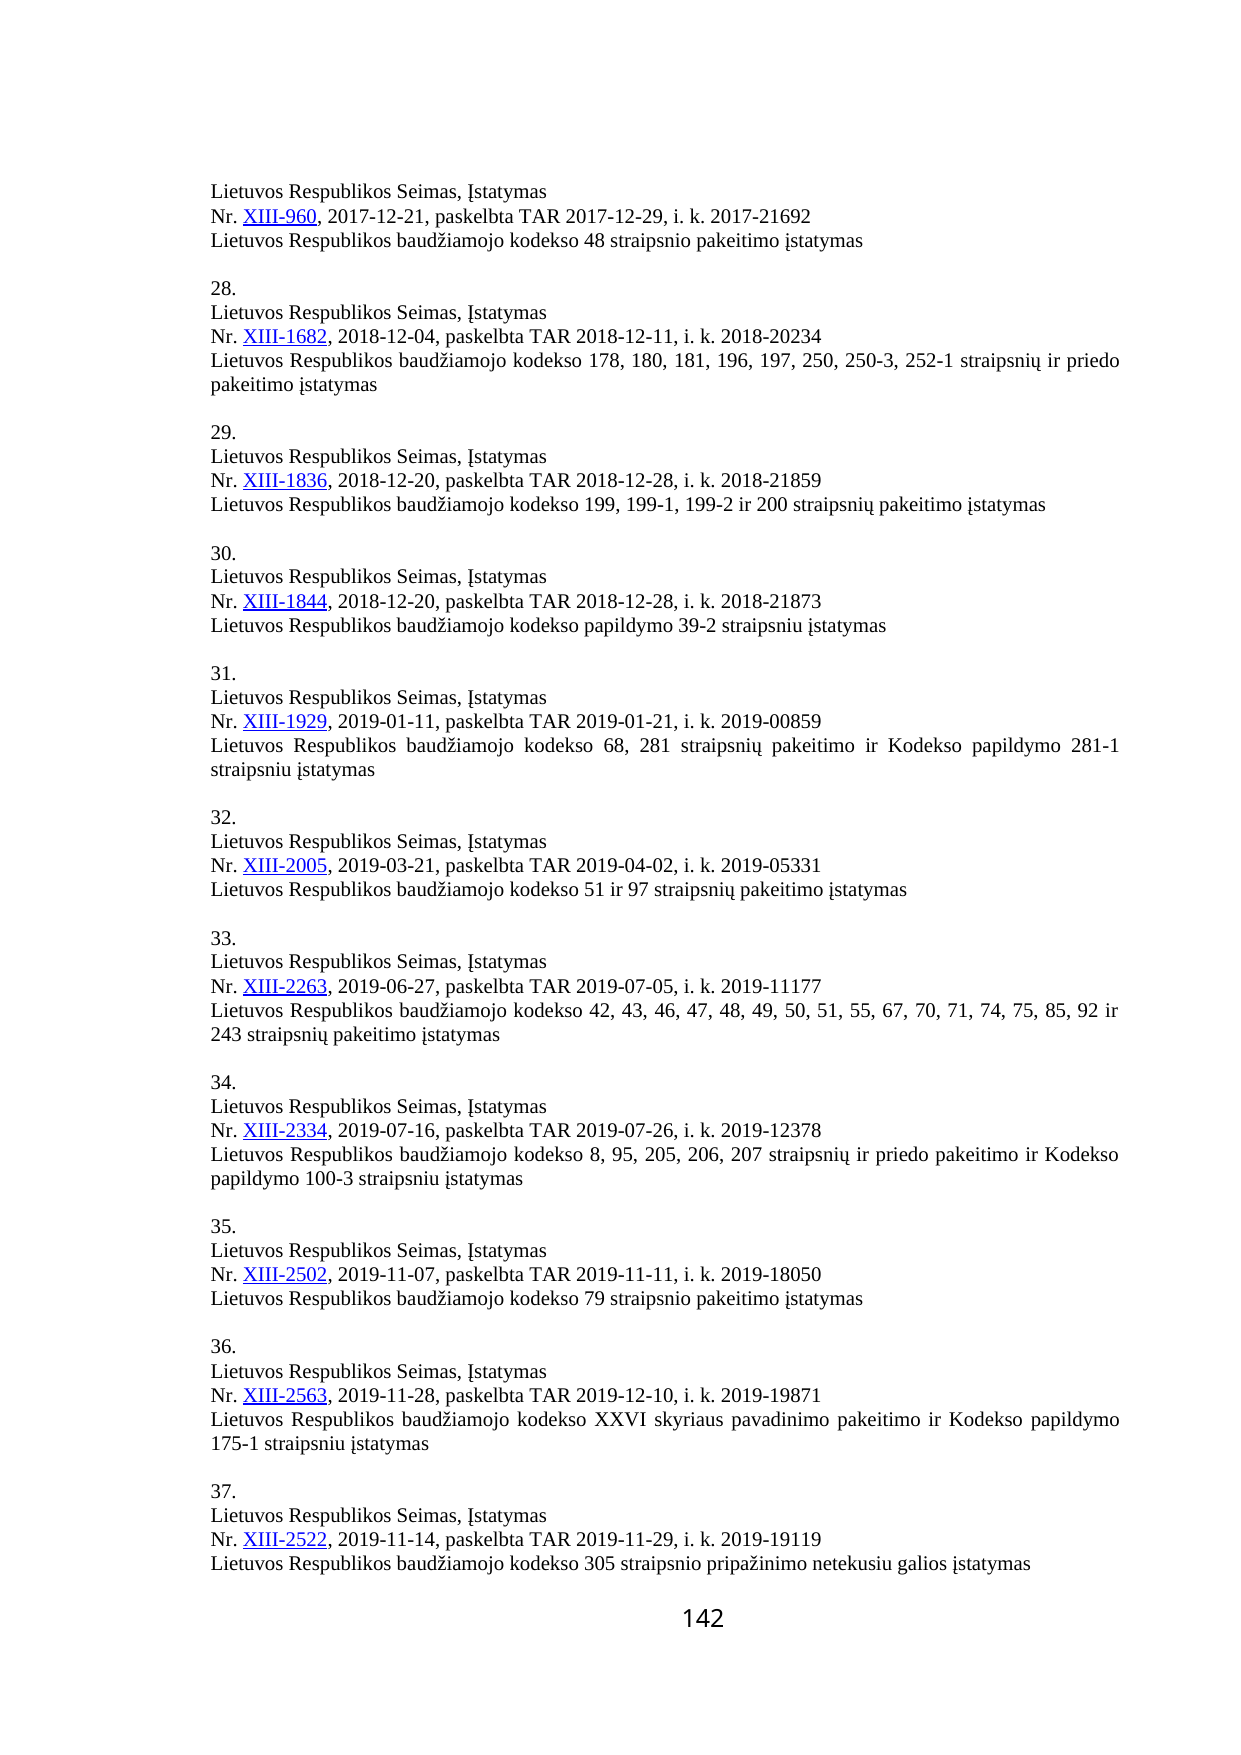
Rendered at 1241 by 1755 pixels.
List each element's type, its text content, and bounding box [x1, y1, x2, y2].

text 30. [210, 540, 1120, 564]
text Lietuvos Respublikos Seimas, Įstatymas [210, 444, 1120, 468]
text Lietuvos Respublikos Seimas, Įstatymas [210, 300, 1120, 324]
text Lietuvos Respublikos Seimas, Įstatymas [210, 829, 1120, 853]
text Lietuvos Respublikos baudžiamojo kodekso 305 straipsnio pripažinimo netekusiu galios įstatymas [210, 1551, 1120, 1575]
text Lietuvos Respublikos Seimas, Įstatymas [210, 179, 1120, 203]
text 33. [210, 925, 1120, 949]
text Nr. XIII-2563, 2019-11-28, paskelbta TAR 2019-12-10, i. k. 2019-19871 [210, 1383, 1120, 1407]
text Nr. XIII-2263, 2019-06-27, paskelbta TAR 2019-07-05, i. k. 2019-11177 [210, 973, 1120, 998]
text Lietuvos Respublikos Seimas, Įstatymas [210, 1094, 1120, 1118]
text 28. [210, 276, 1120, 300]
text Lietuvos Respublikos baudžiamojo kodekso 199, 199-1, 199-2 ir 200 straipsnių pakeitimo įstatymas [210, 492, 1120, 516]
text Lietuvos Respublikos baudžiamojo kodekso 48 straipsnio pakeitimo įstatymas [210, 228, 1120, 252]
text 36. [210, 1334, 1120, 1358]
text Nr. XIII-1682, 2018-12-04, paskelbta TAR 2018-12-11, i. k. 2018-20234 [210, 324, 1120, 348]
text Lietuvos Respublikos baudžiamojo kodekso papildymo 39-2 straipsniu įstatymas [210, 613, 1120, 637]
text 35. [210, 1214, 1120, 1238]
text Lietuvos Respublikos baudžiamojo kodekso 51 ir 97 straipsnių pakeitimo įstatymas [210, 877, 1120, 901]
text Nr. XIII-960, 2017-12-21, paskelbta TAR 2017-12-29, i. k. 2017-21692 [210, 203, 1120, 228]
text Lietuvos Respublikos baudžiamojo kodekso 68, 281 straipsnių pakeitimo ir Kodekso papildymo 281-1 straipsniu įstatymas [210, 733, 1120, 781]
text Nr. XIII-1929, 2019-01-11, paskelbta TAR 2019-01-21, i. k. 2019-00859 [210, 709, 1120, 733]
text Lietuvos Respublikos baudžiamojo kodekso 79 straipsnio pakeitimo įstatymas [210, 1286, 1120, 1310]
text Nr. XIII-2522, 2019-11-14, paskelbta TAR 2019-11-29, i. k. 2019-19119 [210, 1527, 1120, 1551]
text Nr. XIII-1844, 2018-12-20, paskelbta TAR 2018-12-28, i. k. 2018-21873 [210, 588, 1120, 613]
text 37. [210, 1479, 1120, 1503]
text Lietuvos Respublikos baudžiamojo kodekso 8, 95, 205, 206, 207 straipsnių ir priedo pakeitimo ir Kodekso papildymo 100-3 straipsniu įstatymas [210, 1142, 1120, 1190]
text Lietuvos Respublikos baudžiamojo kodekso XXVI skyriaus pavadinimo pakeitimo ir Kodekso papildymo 175-1 straipsniu įstatymas [210, 1407, 1120, 1455]
text Nr. XIII-2502, 2019-11-07, paskelbta TAR 2019-11-11, i. k. 2019-18050 [210, 1262, 1120, 1286]
text Nr. XIII-2005, 2019-03-21, paskelbta TAR 2019-04-02, i. k. 2019-05331 [210, 853, 1120, 877]
text 32. [210, 805, 1120, 829]
text Nr. XIII-1836, 2018-12-20, paskelbta TAR 2018-12-28, i. k. 2018-21859 [210, 468, 1120, 492]
text 29. [210, 420, 1120, 444]
text Lietuvos Respublikos Seimas, Įstatymas [210, 1238, 1120, 1262]
text Lietuvos Respublikos baudžiamojo kodekso 178, 180, 181, 196, 197, 250, 250-3, 252-1 straipsnių ir priedo pakeitimo įstatymas [210, 348, 1120, 396]
text Lietuvos Respublikos baudžiamojo kodekso 42, 43, 46, 47, 48, 49, 50, 51, 55, 67, 70, 71, 74, 75, 85, 92 ir 243 straipsnių pakeitimo įstatymas [210, 998, 1120, 1046]
text Lietuvos Respublikos Seimas, Įstatymas [210, 1358, 1120, 1383]
text Lietuvos Respublikos Seimas, Įstatymas [210, 685, 1120, 709]
text 34. [210, 1070, 1120, 1094]
text Lietuvos Respublikos Seimas, Įstatymas [210, 1503, 1120, 1527]
text Nr. XIII-2334, 2019-07-16, paskelbta TAR 2019-07-26, i. k. 2019-12378 [210, 1118, 1120, 1142]
text Lietuvos Respublikos Seimas, Įstatymas [210, 564, 1120, 588]
text 31. [210, 661, 1120, 685]
text Lietuvos Respublikos Seimas, Įstatymas [210, 949, 1120, 973]
